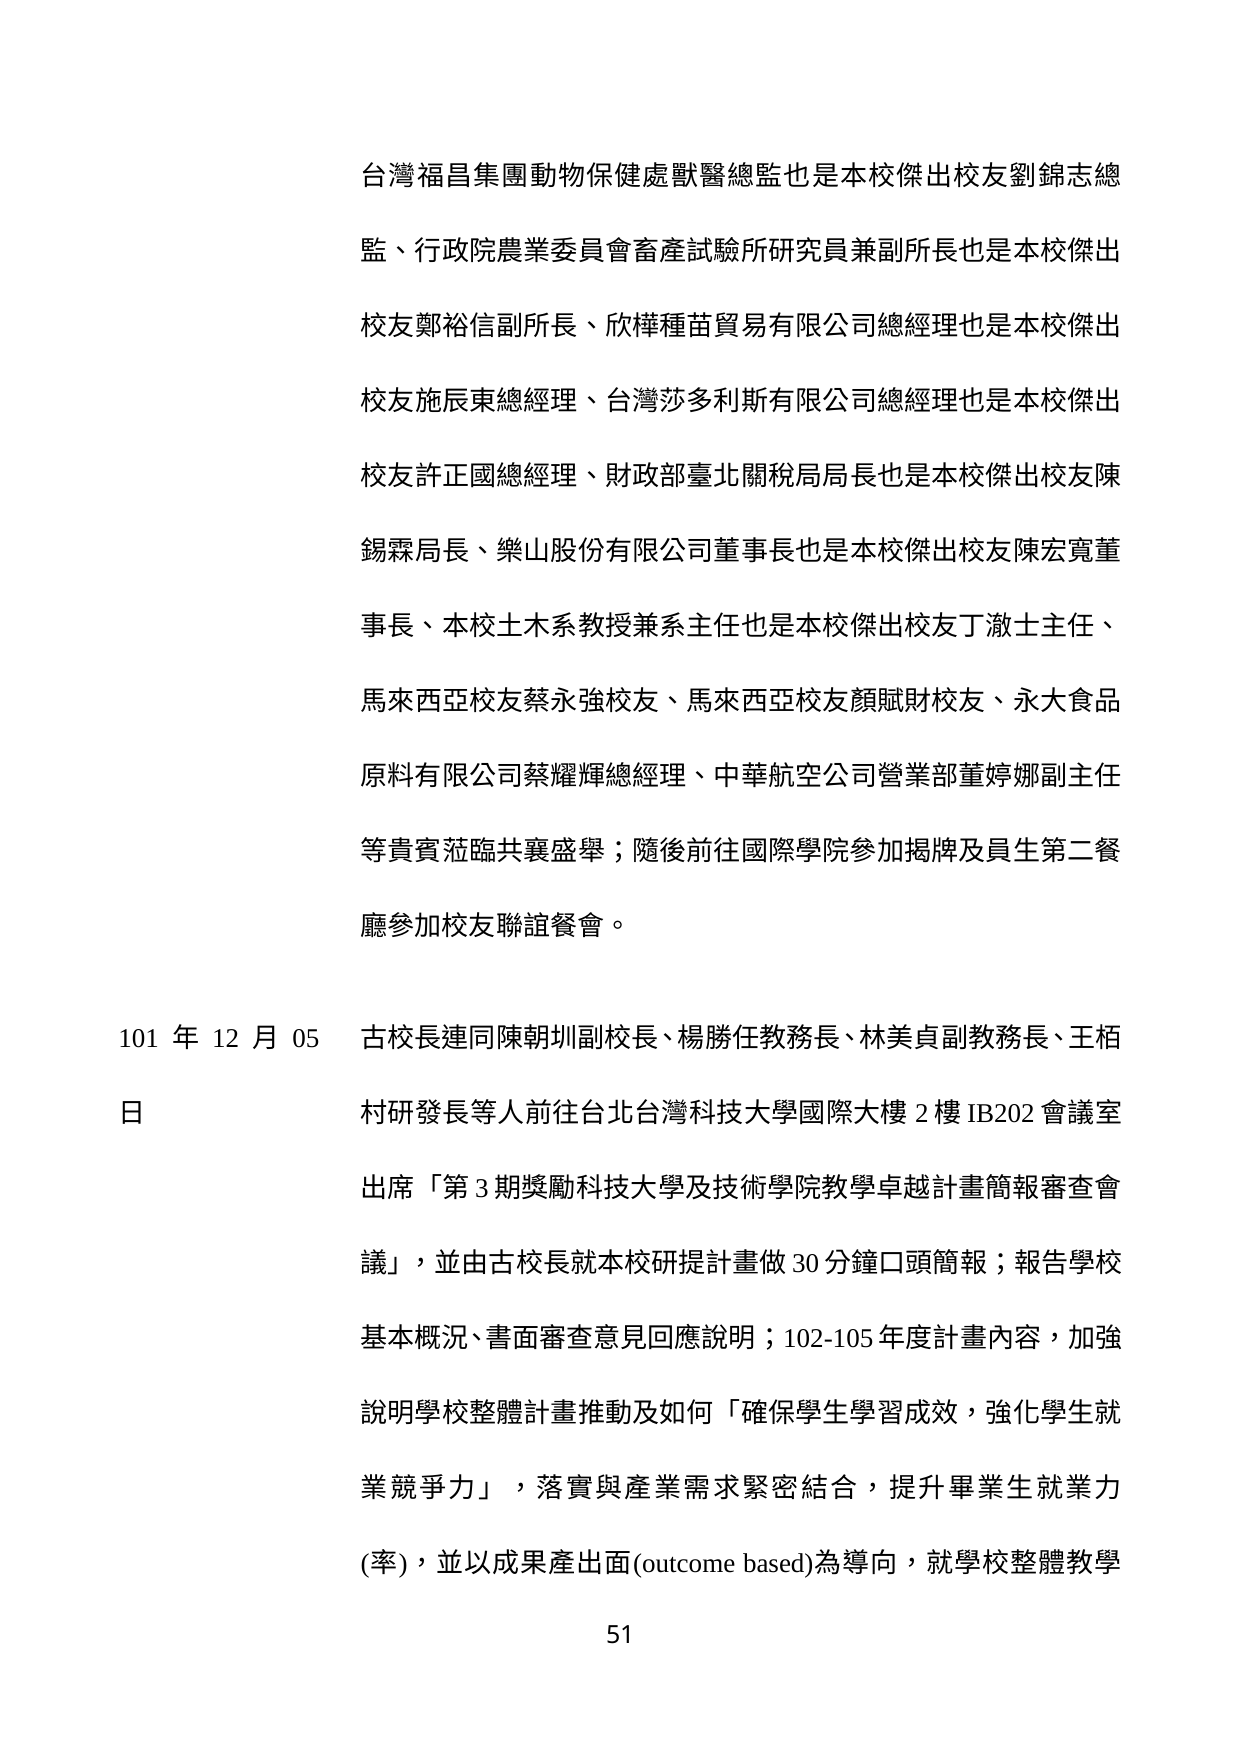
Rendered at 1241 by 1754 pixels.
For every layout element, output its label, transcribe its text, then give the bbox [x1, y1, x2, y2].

table_cell 101年12月05日 [115, 999, 322, 1598]
table_cell 古校長連同陳朝圳副校長、楊勝任教務長、林美貞副教務長、王栢村研發長等人前往台北台灣科技大學國際大樓2樓IB202會議室出席「第3期獎勵科技大學及技術學院教學卓越計畫簡報審查會議」，並由古校長就本校研提計畫做30分鐘口頭簡報；報告學校基本概況、書面審查意見回應說明；102-105年度計畫內容，加強說明學校整體計畫推動及如何「確保學生學習成效，強化學生就業競爭力」，落實與產業需求緊密結合，提升畢業生就業力(率)，並以成果產出面(outcome based)為導向，就學校整體教學 [358, 999, 1125, 1598]
table_cell [322, 136, 357, 998]
table_cell [322, 999, 357, 1598]
table_cell [115, 136, 322, 998]
table_cell 台灣福昌集團動物保健處獸醫總監也是本校傑出校友劉錦志總監、行政院農業委員會畜產試驗所研究員兼副所長也是本校傑出校友鄭裕信副所長、欣樺種苗貿易有限公司總經理也是本校傑出校友施辰東總經理、台灣莎多利斯有限公司總經理也是本校傑出校友許正國總經理、財政部臺北關稅局局長也是本校傑出校友陳錫霖局長、樂山股份有限公司董事長也是本校傑出校友陳宏寬董事長、本校土木系教授兼系主任也是本校傑出校友丁澈士主任、馬來西亞校友蔡永強校友、馬來西亞校友顏賦財校友、永大食品原料有限公司蔡耀輝總經理、中華航空公司營業部董婷娜副主任等貴賓蒞臨共襄盛舉；隨後前往國際學院參加揭牌及員生第二餐廳參加校友聯誼餐會。 [358, 136, 1125, 998]
